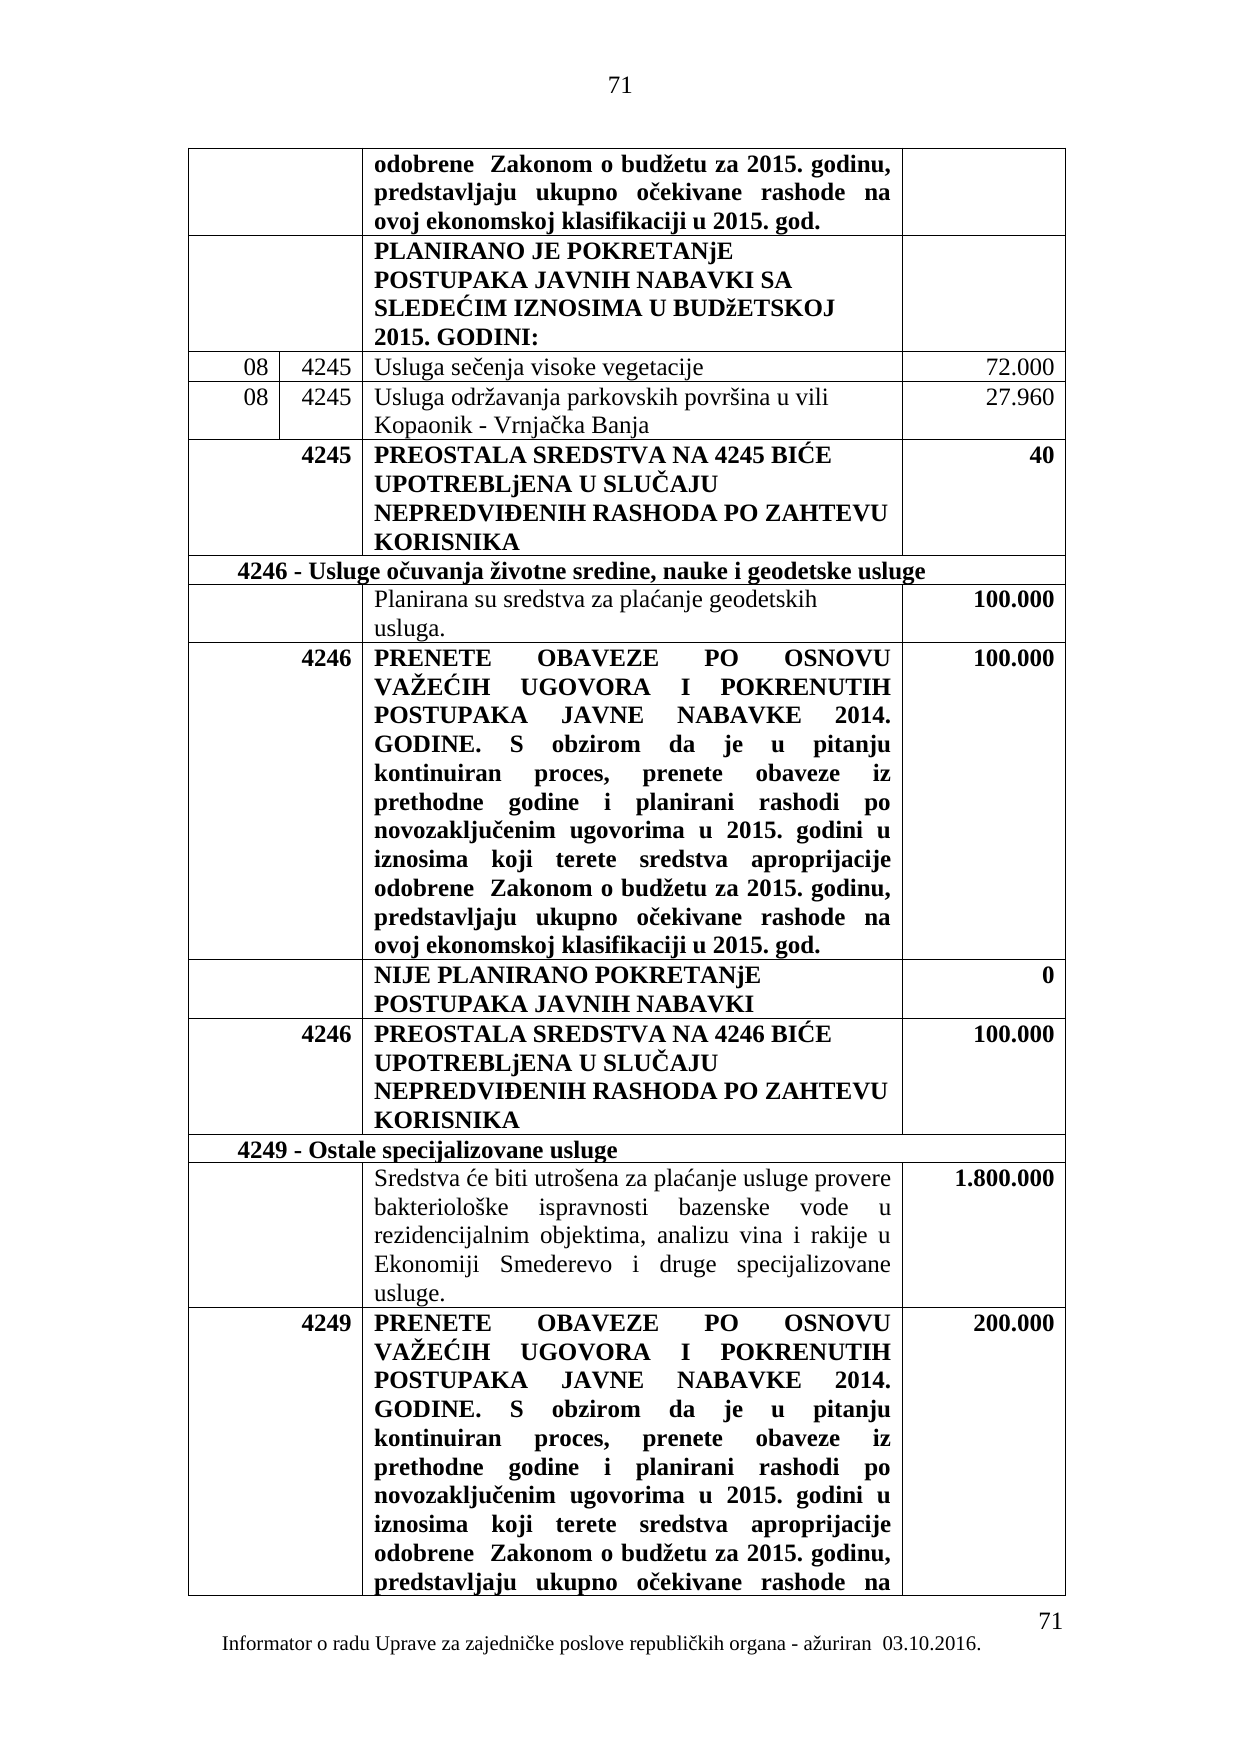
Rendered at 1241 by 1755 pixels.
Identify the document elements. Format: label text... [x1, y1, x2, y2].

table_cell 100.000 [903, 643, 1065, 959]
table_cell Planirana su sredstva za plaćanje geodetskih usluga. [363, 585, 902, 642]
table_cell 4246 - Usluge očuvanja životne sredine, nauke i geodetske usluge [189, 556, 1065, 583]
table_cell [189, 960, 362, 1018]
table_cell 4246 [189, 643, 362, 959]
table_cell 1.800.000 [903, 1163, 1065, 1307]
table_cell 72.000 [903, 352, 1065, 381]
table_cell [189, 236, 362, 351]
table_cell 100.000 [903, 585, 1065, 642]
table_cell 4245 [189, 440, 362, 555]
table_cell odobrene Zakonom o budžetu za 2015. godinu, predstavlјaju ukupno očekivane rashode na ovoj ekonomskoj klasifikaciji u 2015. god. [363, 149, 902, 235]
table_cell NIJE PLANIRANO POKRETANјE POSTUPAKA JAVNIH NABAVKI [363, 960, 902, 1018]
table_cell Sredstva će biti utrošena za plaćanje usluge provere bakteriološke ispravnosti bazenske vode u rezidencijalnim objektima, analizu vina i rakije u Ekonomiji Smederevo i druge specijalizovane usluge. [363, 1163, 902, 1307]
table_cell [189, 1163, 362, 1307]
table_cell 4246 [189, 1019, 362, 1134]
table_cell 4245 [280, 382, 362, 439]
table_cell 0 [903, 960, 1065, 1018]
table_cell PREOSTALA SREDSTVA NA 4245 BIĆE UPOTREBLjENA U SLUČAJU NEPREDVIĐENIH RASHODA PO ZAHTEVU KORISNIKA [363, 440, 902, 555]
table_cell [903, 236, 1065, 351]
table_cell 4249 [189, 1308, 362, 1595]
table_cell 40 [903, 440, 1065, 555]
table_cell Usluga sečenja visoke vegetacije [363, 352, 902, 381]
table_cell PRENETE OBAVEZE PO OSNOVU VAŽEĆIH UGOVORA I POKRENUTIH POSTUPAKA JAVNE NABAVKE 2014. GODINE. S obzirom da je u pitanju kontinuiran proces, prenete obaveze iz prethodne godine i planirani rashodi po novozaklјučenim ugovorima u 2015. godini u iznosima koji terete sredstva aproprijacije odobrene Zakonom o budžetu za 2015. godinu, predstavlјaju ukupno očekivane rashode na ovoj ekonomskoj klasifikaciji u 2015. god. [363, 643, 902, 959]
table_cell [189, 585, 362, 642]
table_cell 4249 - Ostale specijalizovane usluge [189, 1135, 1065, 1162]
table_cell 08 [189, 382, 279, 439]
table_cell 27.960 [903, 382, 1065, 439]
table_cell 100.000 [903, 1019, 1065, 1134]
table_cell [189, 149, 362, 235]
table_cell PLANIRANO JE POKRETANјE POSTUPAKA JAVNIH NABAVKI SA SLEDEĆIM IZNOSIMA U BUDžETSKOJ 2015. GODINI: [363, 236, 902, 351]
table_cell PRENETE OBAVEZE PO OSNOVU VAŽEĆIH UGOVORA I POKRENUTIH POSTUPAKA JAVNE NABAVKE 2014. GODINE. S obzirom da je u pitanju kontinuiran proces, prenete obaveze iz prethodne godine i planirani rashodi po novozaklјučenim ugovorima u 2015. godini u iznosima koji terete sredstva aproprijacije odobrene Zakonom o budžetu za 2015. godinu, predstavlјaju ukupno očekivane rashode na [363, 1308, 902, 1595]
table_cell [903, 149, 1065, 235]
table_cell Usluga održavanja parkovskih površina u vili Kopaonik - Vrnjačka Banja [363, 382, 902, 439]
table_cell 4245 [280, 352, 362, 381]
table_cell 200.000 [903, 1308, 1065, 1595]
table_cell 08 [189, 352, 279, 381]
table_cell PREOSTALA SREDSTVA NA 4246 BIĆE UPOTREBLjENA U SLUČAJU NEPREDVIĐENIH RASHODA PO ZAHTEVU KORISNIKA [363, 1019, 902, 1134]
